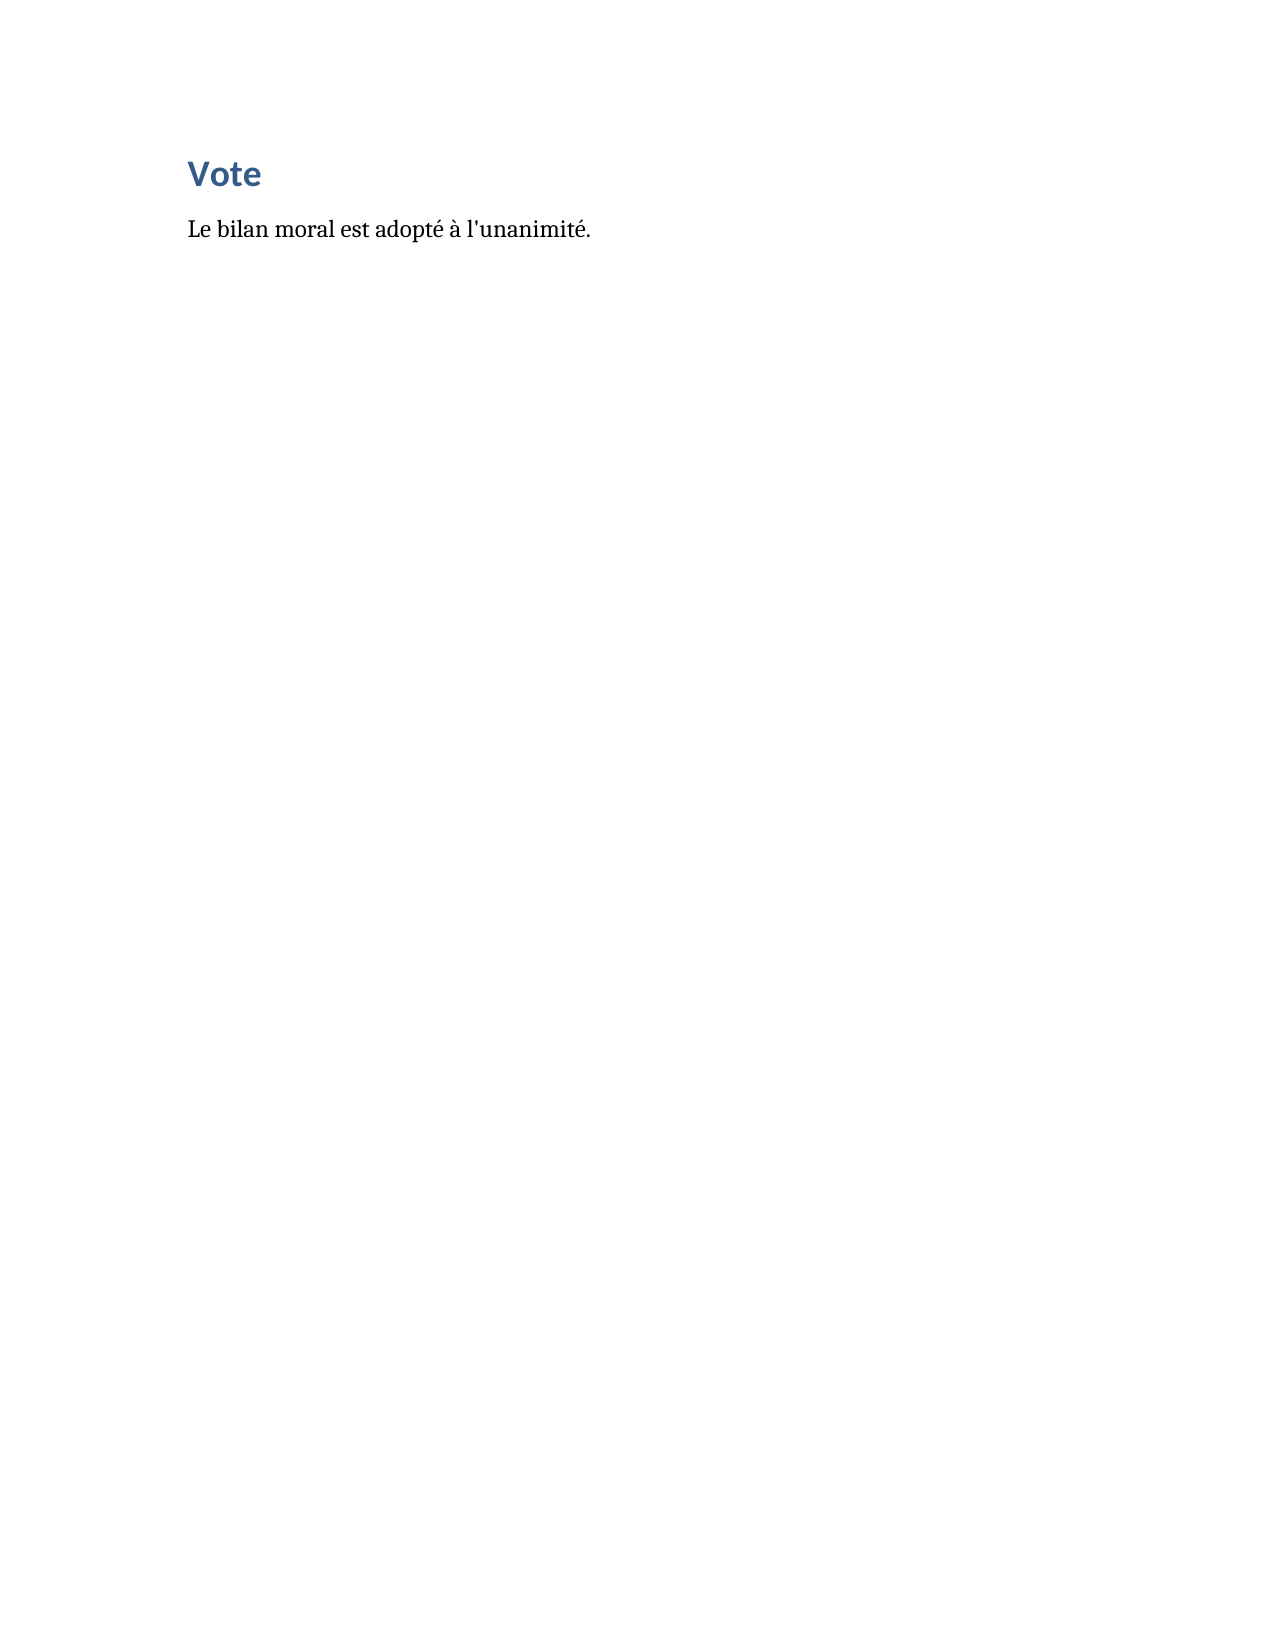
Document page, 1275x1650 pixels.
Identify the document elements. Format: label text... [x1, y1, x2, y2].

subtitle Vote [187, 150, 1087, 196]
text Le bilan moral est adopté à l'unanimité. [187, 214, 1087, 243]
